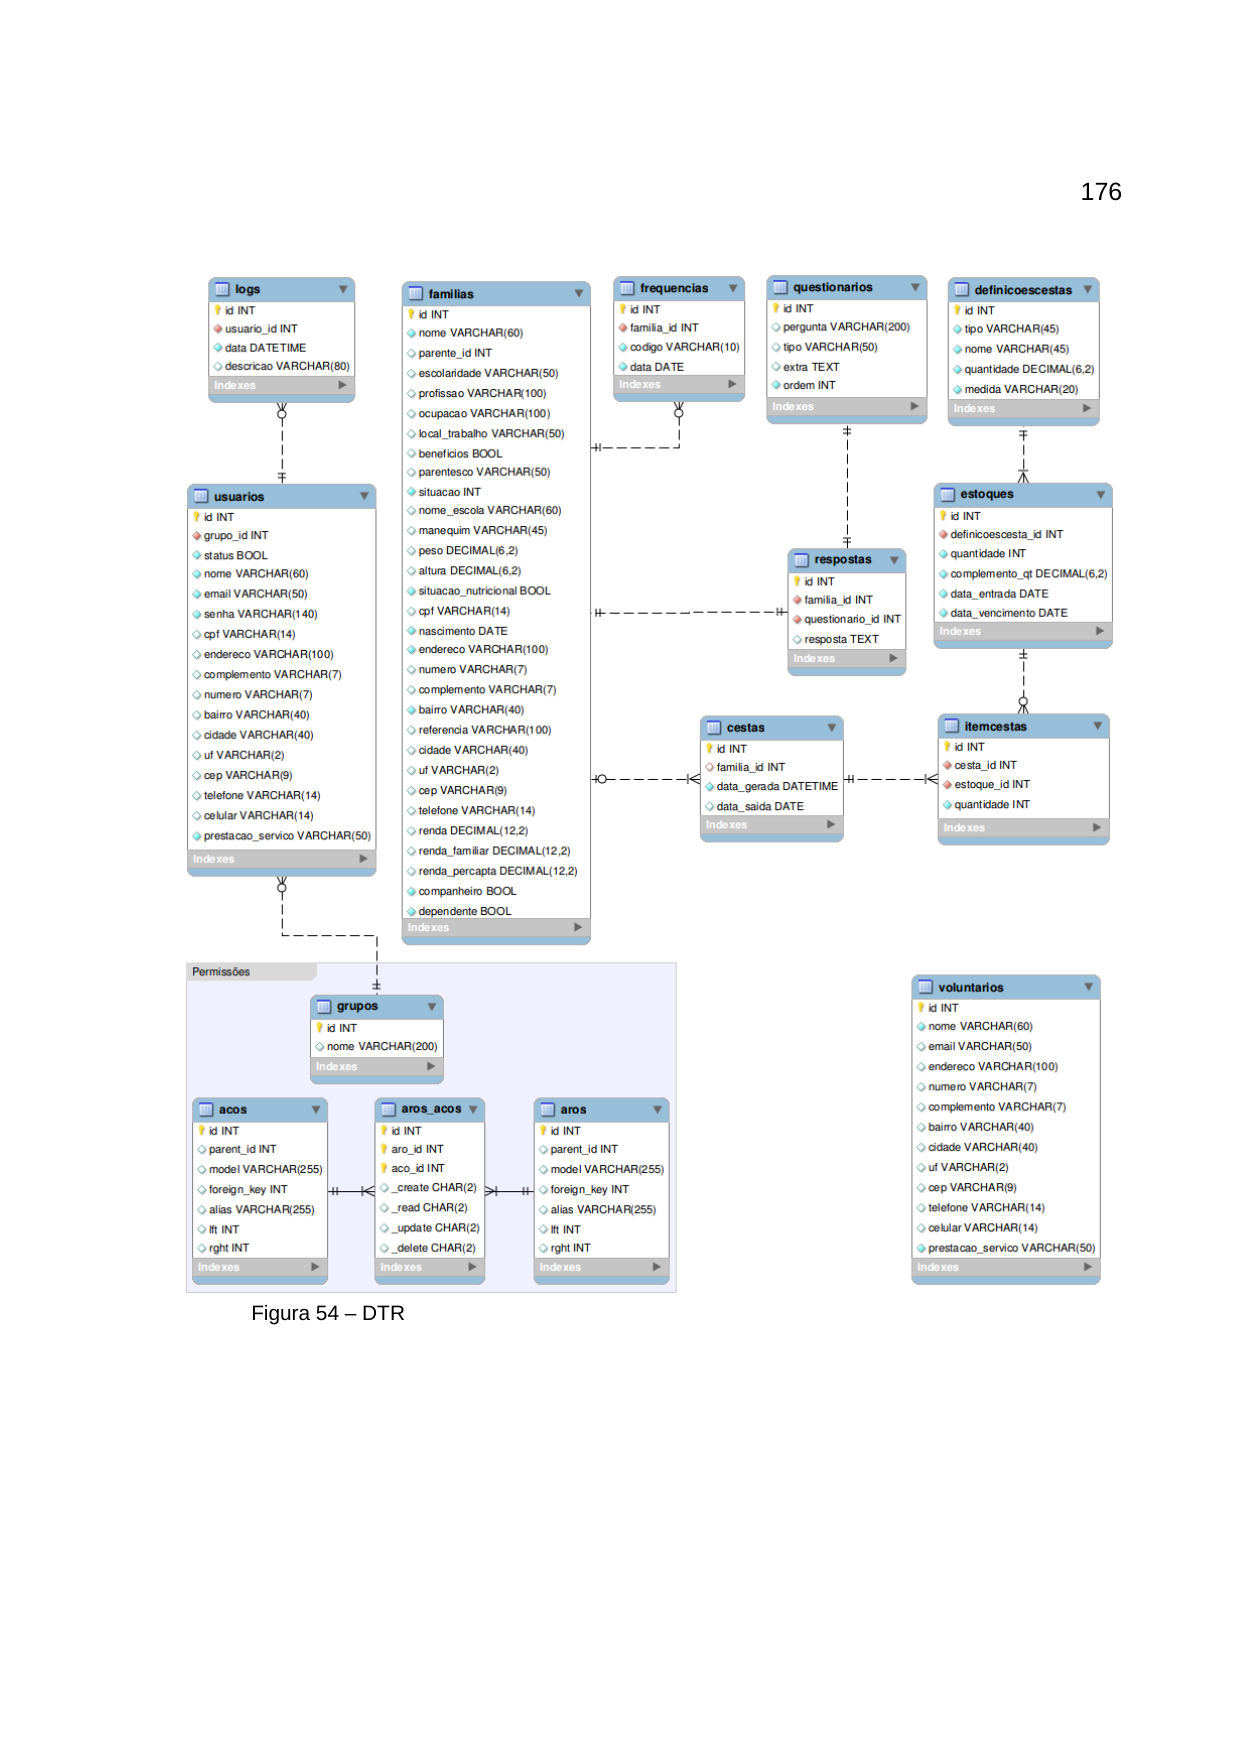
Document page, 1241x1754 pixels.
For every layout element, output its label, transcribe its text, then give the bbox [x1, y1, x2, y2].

text Figura 54 – DTR [177, 1302, 1122, 1325]
picture [177, 265, 1123, 1302]
